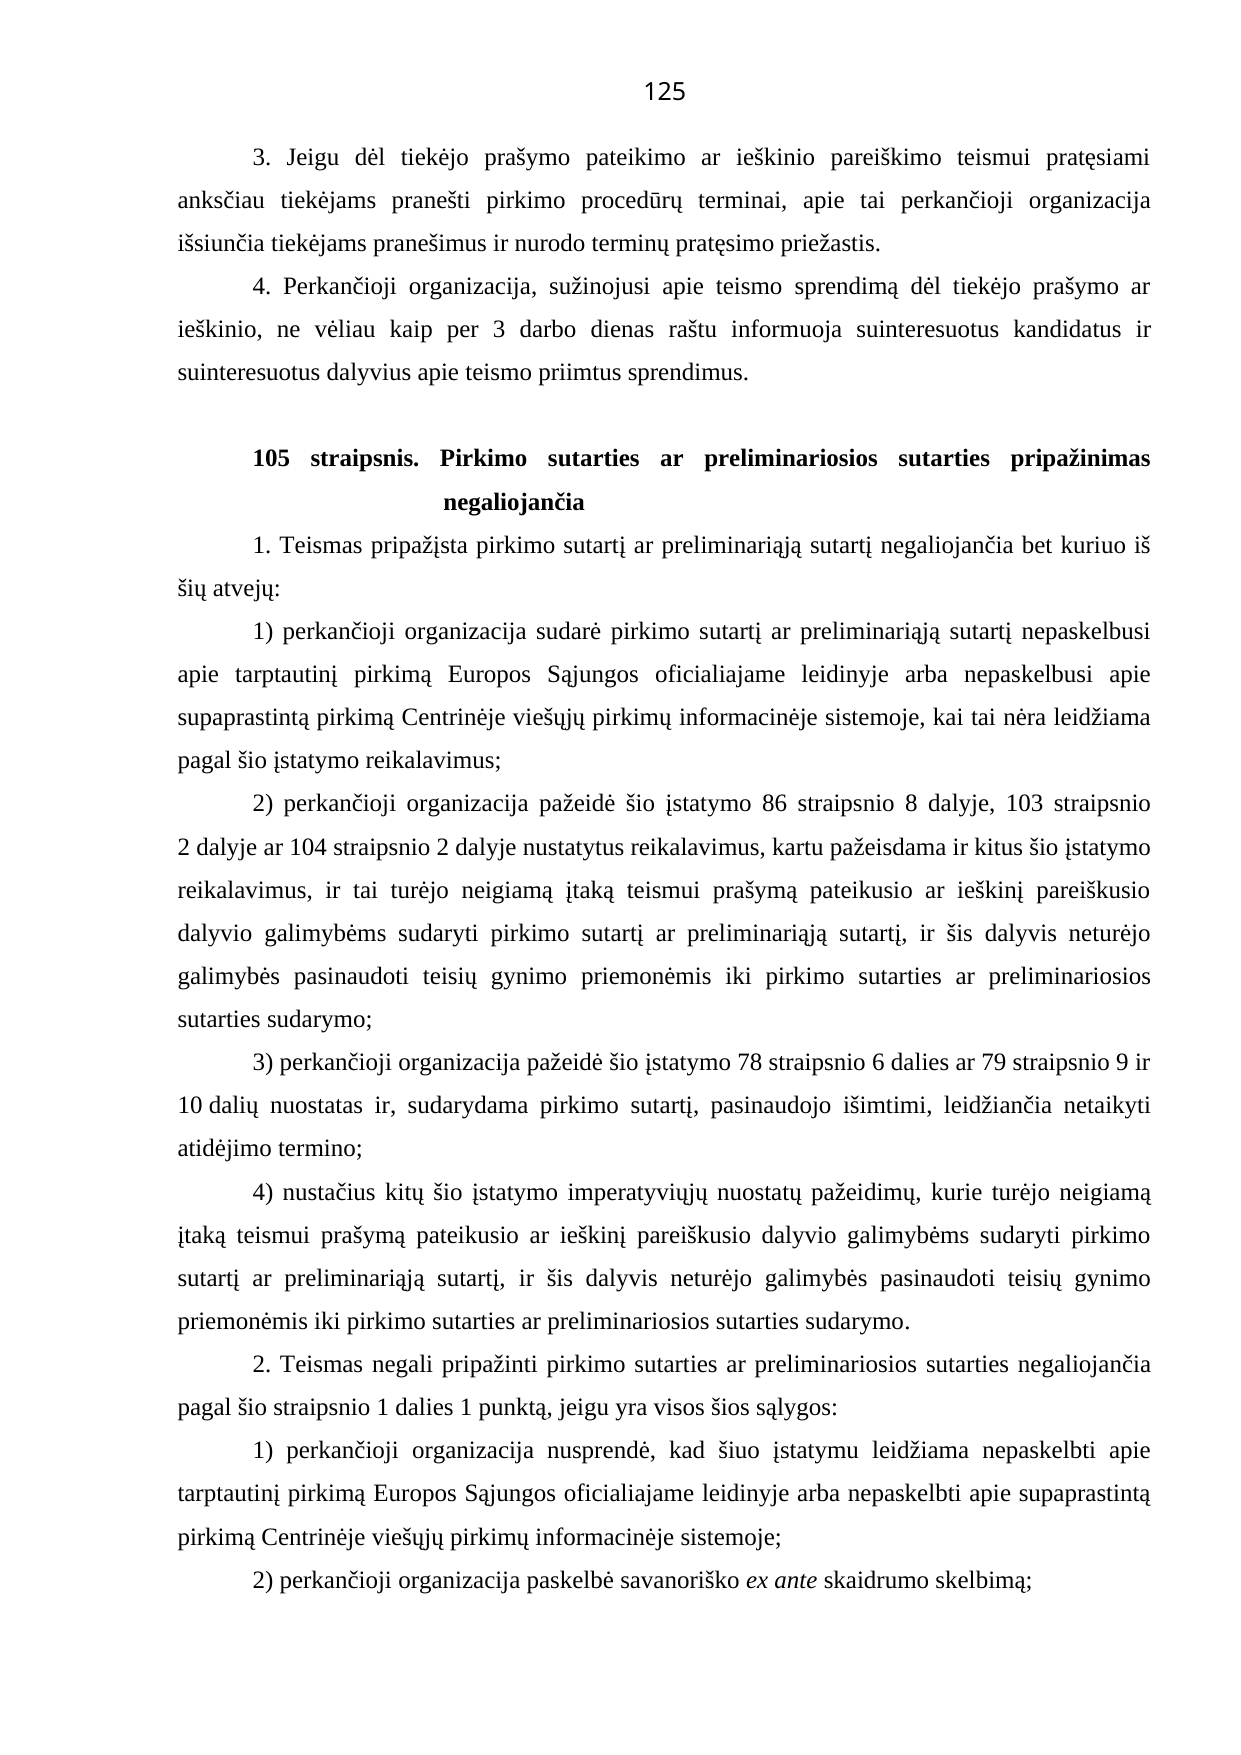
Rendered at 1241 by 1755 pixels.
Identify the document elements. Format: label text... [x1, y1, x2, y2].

text 3. Jeigu dėl tiekėjo prašymo pateikimo ar ieškinio pareiškimo teismui pratęsiami anksčiau tiekėjams pranešti pirkimo procedūrų terminai, apie tai perkančioji organizacija išsiunčia tiekėjams pranešimus ir nurodo terminų pratęsimo priežastis. [177, 142, 1152, 257]
text 4. Perkančioji organizacija, sužinojusi apie teismo sprendimą dėl tiekėjo prašymo ar ieškinio, ne vėliau kaip per 3 darbo dienas raštu informuoja suinteresuotus kandidatus ir suinteresuotus dalyvius apie teismo priimtus sprendimus. [177, 271, 1152, 386]
text 1. Teismas pripažįsta pirkimo sutartį ar preliminariąją sutartį negaliojančia bet kuriuo iš šių atvejų: [177, 530, 1152, 602]
text 1) perkančioji organizacija sudarė pirkimo sutartį ar preliminariąją sutartį nepaskelbusi apie tarptautinį pirkimą Europos Sąjungos oficialiajame leidinyje arba nepaskelbusi apie supaprastintą pirkimą Centrinėje viešųjų pirkimų informacinėje sistemoje, kai tai nėra leidžiama pagal šio įstatymo reikalavimus; [177, 616, 1152, 774]
text 1) perkančioji organizacija nusprendė, kad šiuo įstatymu leidžiama nepaskelbti apie tarptautinį pirkimą Europos Sąjungos oficialiajame leidinyje arba nepaskelbti apie supaprastintą pirkimą Centrinėje viešųjų pirkimų informacinėje sistemoje; [177, 1435, 1152, 1550]
text 2) perkančioji organizacija paskelbė savanoriško ex ante skaidrumo skelbimą; [177, 1565, 1152, 1593]
text 3) perkančioji organizacija pažeidė šio įstatymo 78 straipsnio 6 dalies ar 79 straipsnio 9 ir 10 dalių nuostatas ir, sudarydama pirkimo sutartį, pasinaudojo išimtimi, leidžiančia netaikyti atidėjimo termino; [177, 1047, 1152, 1162]
text 105 straipsnis. Pirkimo sutarties ar preliminariosios sutarties pripažinimas negaliojančia [252, 443, 1152, 515]
text 2. Teismas negali pripažinti pirkimo sutarties ar preliminariosios sutarties negaliojančia pagal šio straipsnio 1 dalies 1 punktą, jeigu yra visos šios sąlygos: [177, 1349, 1152, 1421]
text 4) nustačius kitų šio įstatymo imperatyviųjų nuostatų pažeidimų, kurie turėjo neigiamą įtaką teismui prašymą pateikusio ar ieškinį pareiškusio dalyvio galimybėms sudaryti pirkimo sutartį ar preliminariąją sutartį, ir šis dalyvis neturėjo galimybės pasinaudoti teisių gynimo priemonėmis iki pirkimo sutarties ar preliminariosios sutarties sudarymo. [177, 1177, 1152, 1335]
text 2) perkančioji organizacija pažeidė šio įstatymo 86 straipsnio 8 dalyje, 103 straipsnio 2 dalyje ar 104 straipsnio 2 dalyje nustatytus reikalavimus, kartu pažeisdama ir kitus šio įstatymo reikalavimus, ir tai turėjo neigiamą įtaką teismui prašymą pateikusio ar ieškinį pareiškusio dalyvio galimybėms sudaryti pirkimo sutartį ar preliminariąją sutartį, ir šis dalyvis neturėjo galimybės pasinaudoti teisių gynimo priemonėmis iki pirkimo sutarties ar preliminariosios sutarties sudarymo; [177, 788, 1152, 1033]
